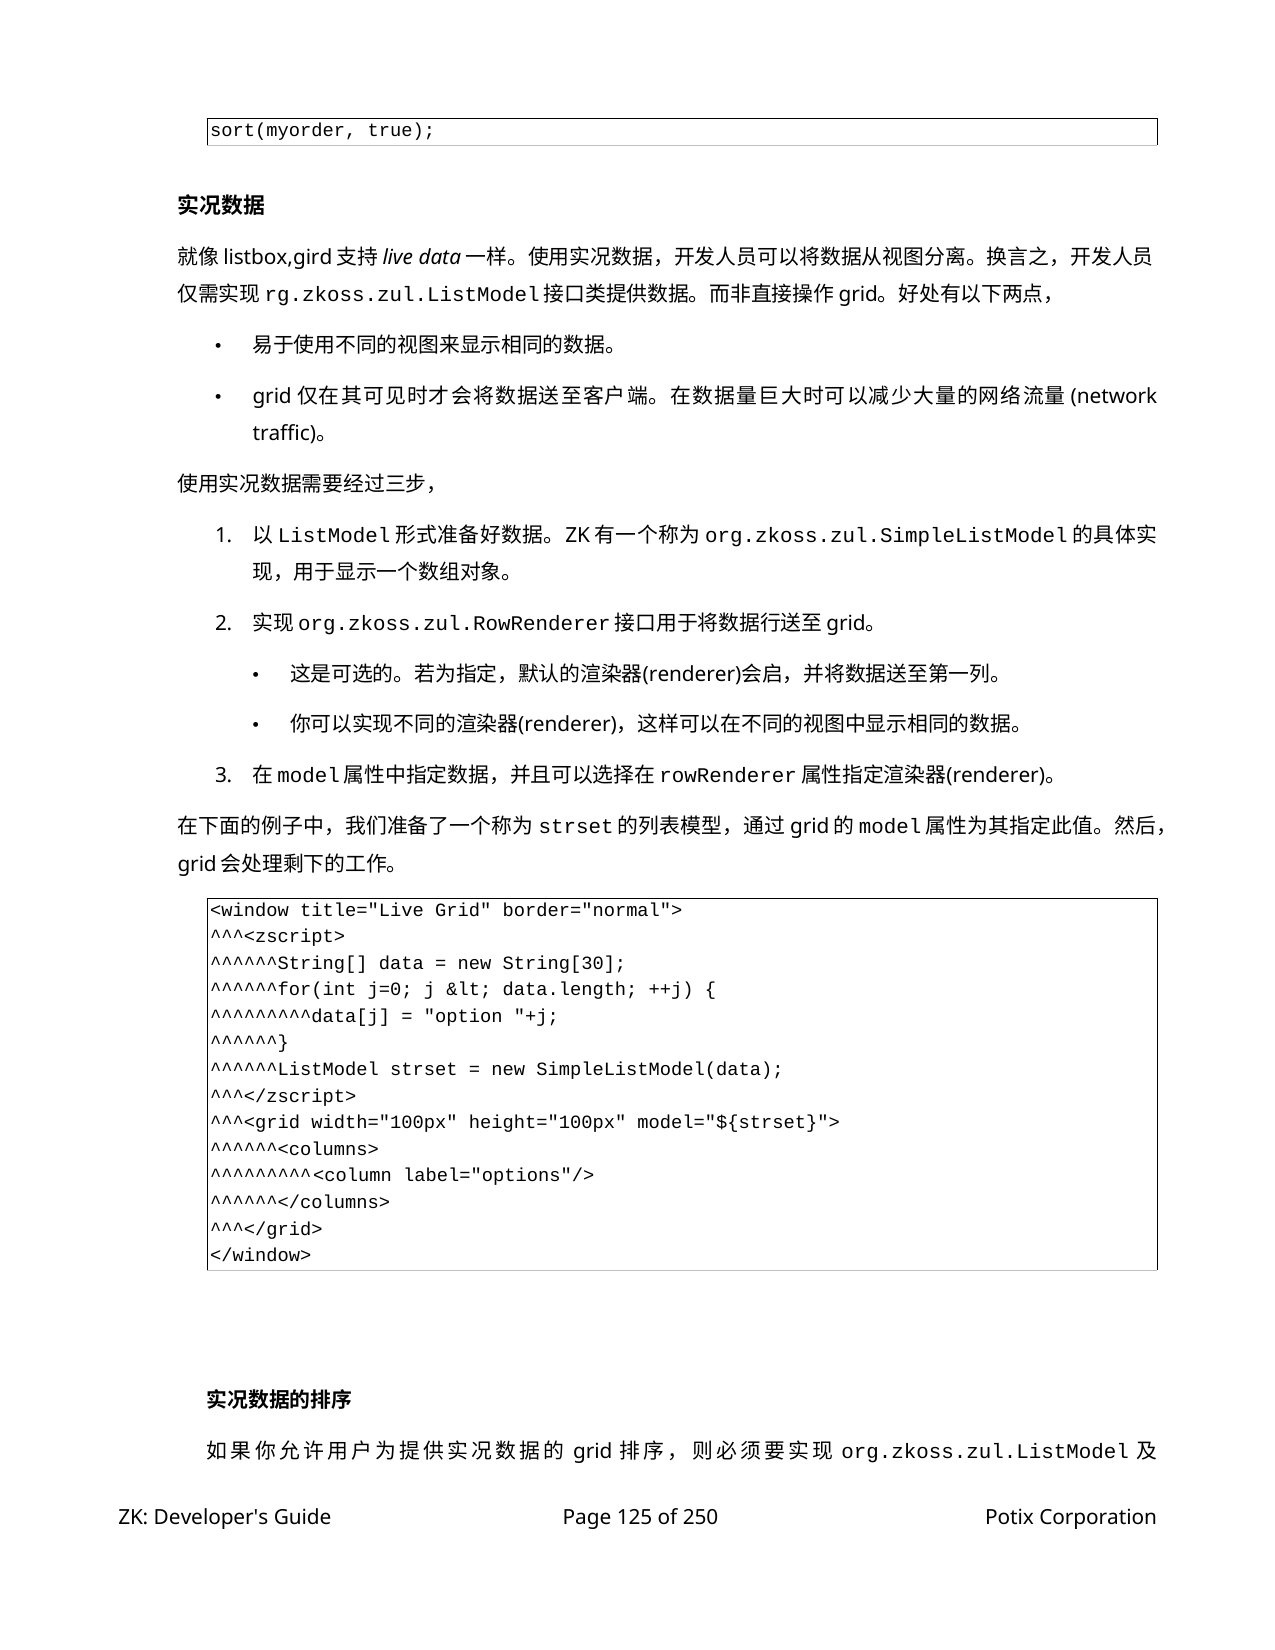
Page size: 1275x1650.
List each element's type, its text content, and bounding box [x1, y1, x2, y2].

subtitle 实况数据的排序 [207, 1383, 1157, 1413]
list 你可以实现不同的渲染器(renderer)，这样可以在不同的视图中显示相同的数据。 [252, 708, 1157, 738]
text sort(myorder, true); [208, 119, 1157, 145]
text 就像listbox,gird支持live data一样。使用实况数据，开发人员可以将数据从视图分离。换言之，开发人员仅需实现rg.zkoss.zul.ListModel接口类提供数据。而非直接操作grid。好处有以下两点， [177, 240, 1157, 308]
list 这是可选的。若为指定，默认的渲染器(renderer)会启，并将数据送至第一列。 [252, 657, 1157, 687]
text 如果你允许用户为提供实况数据的grid排序，则必须要实现org.zkoss.zul.ListModel及 [207, 1434, 1157, 1464]
text 在下面的例子中，我们准备了一个称为strset的列表模型，通过grid的model属性为其指定此值。然后，grid会处理剩下的工作。 [177, 809, 1157, 877]
list 在model属性中指定数据，并且可以选择在rowRenderer属性指定渲染器(renderer)。 [215, 758, 1157, 789]
list grid仅在其可见时才会将数据送至客户端。在数据量巨大时可以减少大量的网络流量(network traffic)。 [215, 379, 1157, 447]
subtitle 实况数据 [177, 188, 1157, 220]
text <window title="Live Grid" border="normal"> ^^^<zscript> ^^^^^^String[] data = new String[30]; ^^^^^^for(int j=0; j &lt; data.length; ++j) { ^^^^^^^^^data[j] = "option "+j; ^^^^^^} ^^^^^^ListModel strset = new SimpleListModel(data); ^^^</zscript> ^^^<grid width="100px" height="100px" model="${strset}"> ^^^^^^<columns> ^^^^^^^^^ <column label="options"/> ^^^^^^</columns> ^^^</grid> </window> [208, 899, 1157, 1270]
list 实现org.zkoss.zul.RowRenderer接口用于将数据行送至grid。 [215, 606, 1157, 637]
text 使用实况数据需要经过三步， [177, 467, 1157, 497]
list 以ListModel形式准备好数据。ZK有一个称为org.zkoss.zul.SimpleListModel的具体实现，用于显示一个数组对象。 [215, 518, 1157, 586]
list 易于使用不同的视图来显示相同的数据。 [215, 329, 1157, 359]
